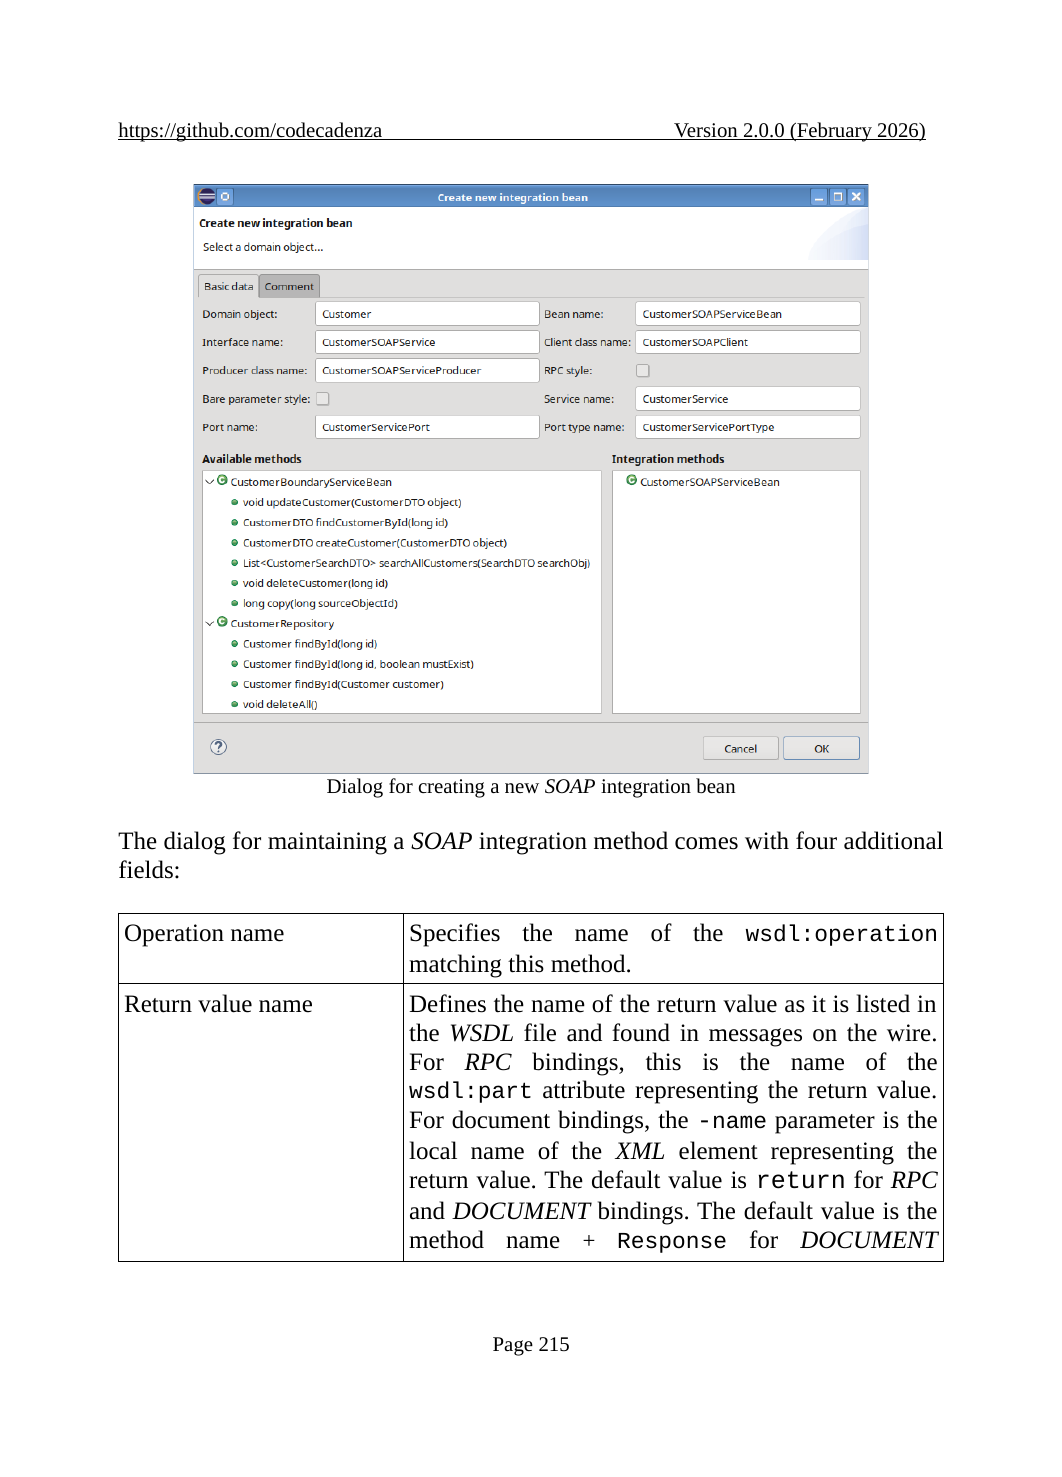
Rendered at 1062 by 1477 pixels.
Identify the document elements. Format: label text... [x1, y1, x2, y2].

text The dialog for maintaining a SOAP integration method comes with four additional fields: [118, 826, 944, 884]
picture [193, 184, 869, 774]
table_header Specifies the name of the wsdl:operation matching this method. [404, 914, 943, 983]
text Dialog for creating a new SOAP integration bean [193, 774, 868, 798]
table_cell Defines the name of the return value as it is listed in the WSDL file and found in messages on the wire. For RPC bindings, this is the name of the wsdl:part attribute representing the return value. For document bindings, the -name parameter is the local name of the XML element representing the return value. The default value is return for RPC and DOCUMENT bindings. The default value is the method name + Response for DOCUMENT [404, 984, 943, 1261]
table_cell Return value name [119, 984, 403, 1261]
table_header Operation name [119, 914, 403, 983]
